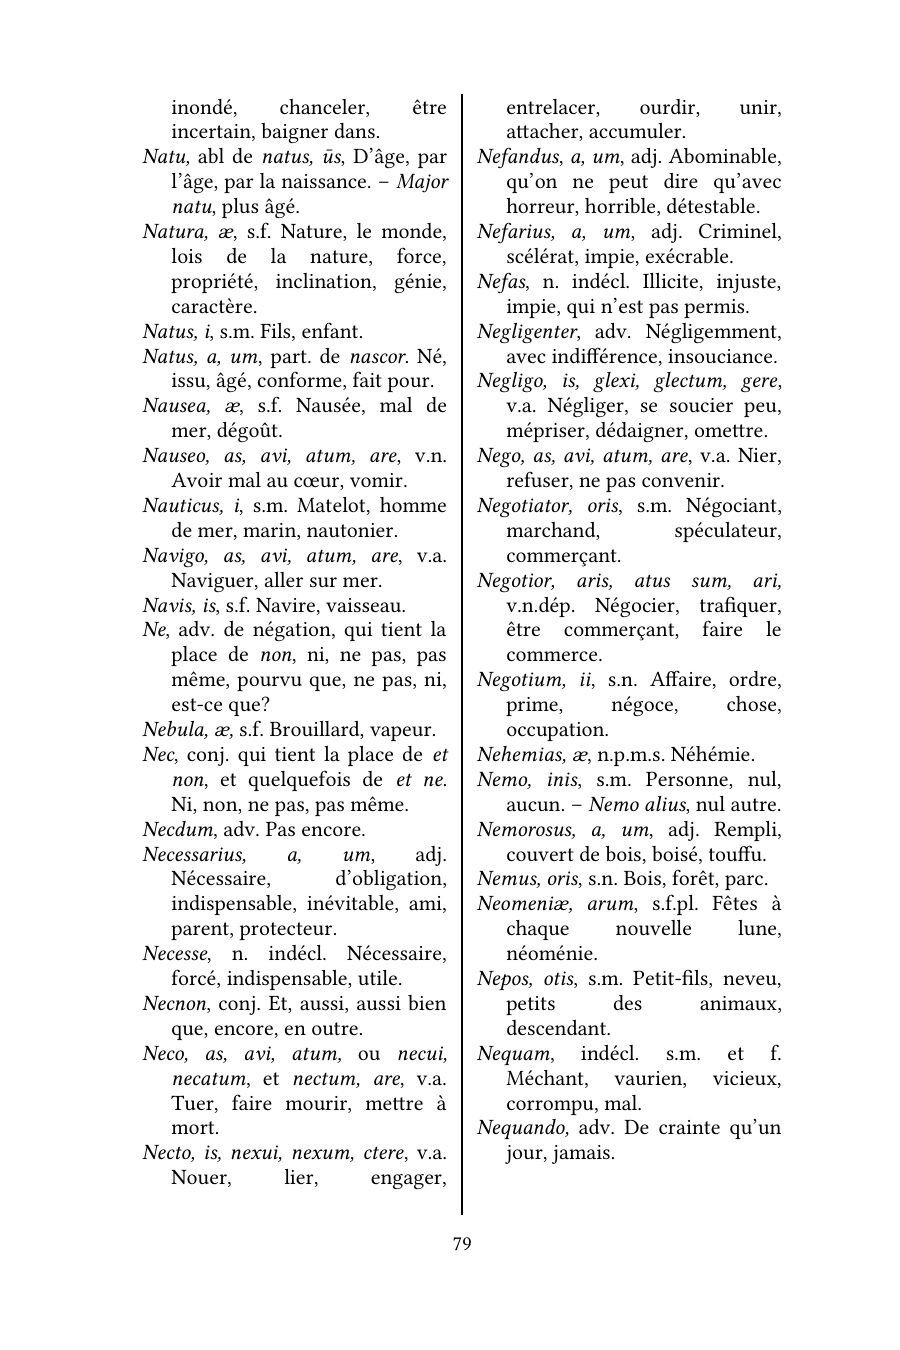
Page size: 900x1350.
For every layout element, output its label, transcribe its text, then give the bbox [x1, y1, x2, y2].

text Nebula, æ, s.f. Brouillard, vapeur. [142, 717, 447, 742]
text Neomeniæ, arum, s.f.pl. Fêtes à chaque nouvelle lune, néoménie. [476, 891, 782, 966]
text Natu, abl de natus, ūs, D’âge, par l’âge, par la naissance. – Major natu, plus âgé. [142, 144, 447, 219]
text Nequando, adv. De crainte qu’un jour, jamais. [476, 1115, 782, 1165]
text Nausea, æ, s.f. Nausée, mal de mer, dégoût. [142, 393, 447, 443]
text Nefarius, a, um, adj. Criminel, scélérat, impie, exécrable. [476, 219, 782, 269]
text Natus, i, s.m. Fils, enfant. [142, 318, 447, 343]
text Negligo, is, glexi, glectum, gere, v.a. Négliger, se soucier peu, mépriser, dédaigner, omettre. [476, 368, 782, 443]
text Necdum, adv. Pas encore. [142, 816, 447, 841]
text Necto, is, nexui, nexum, ctere, v.a. Nouer, lier, engager, [142, 1140, 447, 1190]
text Nego, as, avi, atum, are, v.a. Nier, refuser, ne pas convenir. [476, 443, 782, 493]
text Necessarius, a, um, adj. Nécessaire, d’obligation, indispensable, inévitable, ami, parent, protecteur. [142, 841, 447, 941]
text Nequam, indécl. s.m. et f. Méchant, vaurien, vicieux, corrompu, mal. [476, 1041, 782, 1115]
text Natura, æ, s.f. Nature, le monde, lois de la nature, force, propriété, inclination, génie, caractère. [142, 219, 447, 318]
text Navis, is, s.f. Navire, vaisseau. [142, 592, 447, 617]
text Navigo, as, avi, atum, are, v.a. Naviguer, aller sur mer. [142, 543, 447, 592]
text Necesse, n. indécl. Nécessaire, forcé, indispensable, utile. [142, 941, 447, 991]
text Nec, conj. qui tient la place de et non, et quelquefois de et ne. Ni, non, ne pas, pas même. [142, 742, 447, 816]
text Ne, adv. de négation, qui tient la place de non, ni, ne pas, pas même, pourvu que, ne pas, ni, est-ce que? [142, 617, 447, 717]
text Nefas, n. indécl. Illicite, injuste, impie, qui n’est pas permis. [476, 269, 782, 318]
text Negligenter, adv. Négligemment, avec indifférence, insouciance. [476, 318, 782, 368]
text Nemo, inis, s.m. Personne, nul, aucun. – Nemo alius, nul autre. [476, 767, 782, 816]
text Nauseo, as, avi, atum, are, v.n. Avoir mal au cœur, vomir. [142, 443, 447, 493]
text Nemorosus, a, um, adj. Rempli, couvert de bois, boisé, touffu. [476, 816, 782, 866]
text Nehemias, æ, n.p.m.s. Néhémie. [476, 742, 782, 767]
text inondé, chanceler, être incertain, baigner dans. [142, 94, 447, 144]
text Natus, a, um, part. de nascor. Né, issu, âgé, conforme, fait pour. [142, 343, 447, 393]
text Negotior, aris, atus sum, ari, v.n.dép. Négocier, trafiquer, être commerçant, faire le commerce. [476, 567, 782, 667]
text Neco, as, avi, atum, ou necui, necatum, et nectum, are, v.a. Tuer, faire mourir, mettre à mort. [142, 1041, 447, 1140]
text Necnon, conj. Et, aussi, aussi bien que, encore, en outre. [142, 991, 447, 1041]
text Nefandus, a, um, adj. Abominable, qu’on ne peut dire qu’avec horreur, horrible, détestable. [476, 144, 782, 219]
text Nemus, oris, s.n. Bois, forêt, parc. [476, 866, 782, 891]
text entrelacer, ourdir, unir, attacher, accumuler. [476, 94, 782, 144]
text Nauticus, i, s.m. Matelot, homme de mer, marin, nautonier. [142, 493, 447, 543]
text Negotiator, oris, s.m. Négociant, marchand, spéculateur, commerçant. [476, 493, 782, 567]
text Negotium, ii, s.n. Affaire, ordre, prime, négoce, chose, occupation. [476, 667, 782, 742]
text Nepos, otis, s.m. Petit-fils, neveu, petits des animaux, descendant. [476, 966, 782, 1041]
